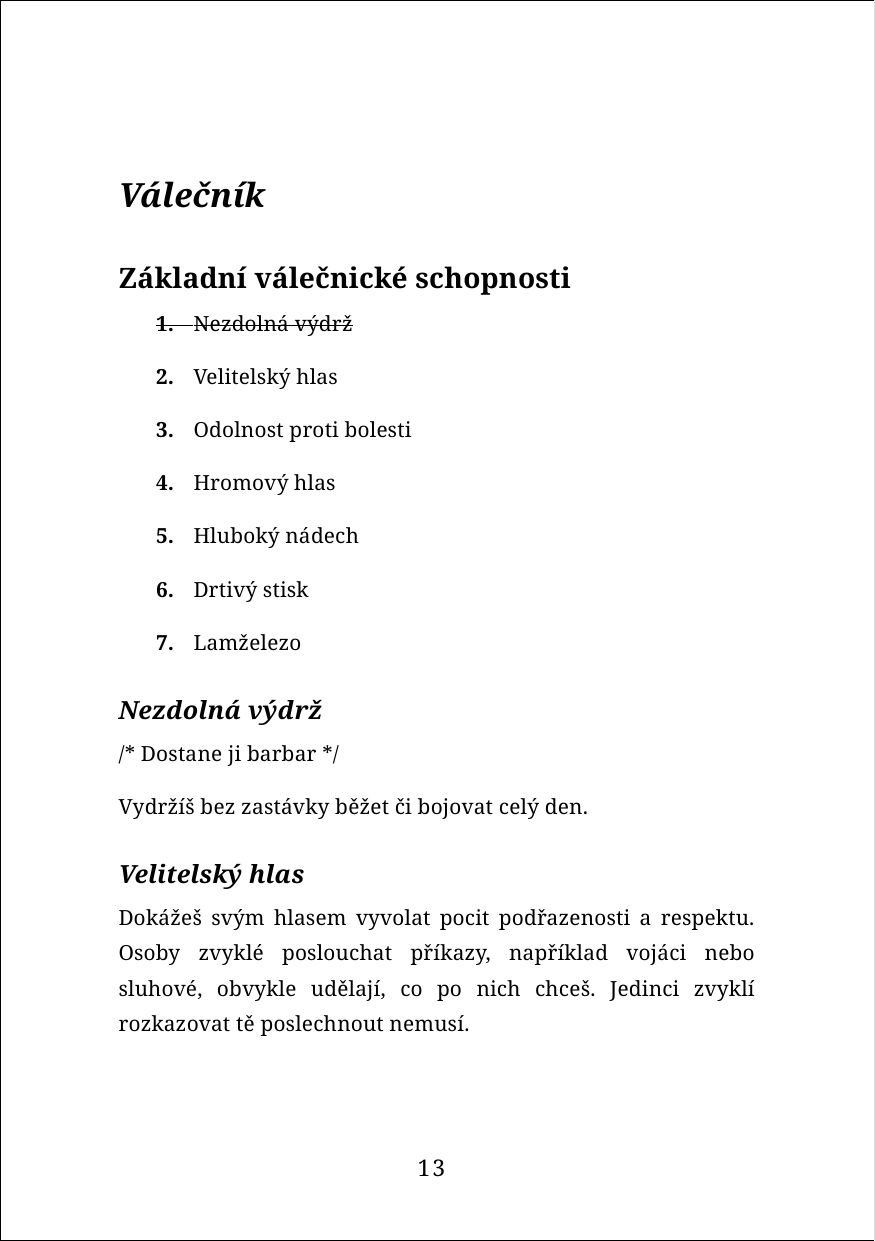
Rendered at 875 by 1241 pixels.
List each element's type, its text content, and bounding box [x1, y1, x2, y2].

text Dokážeš svým hlasem vyvolat pocit podřazenosti a respektu. Osoby zvyklé poslouchat příkazy, například vojáci nebo sluhové, obvykle udělají, co po nich chceš. Jedinci zvyklí rozkazovat tě poslechnout nemusí. [118, 903, 756, 1038]
list Hromový hlas [156, 468, 756, 497]
subtitle Velitelský hlas [118, 857, 756, 891]
text Vydržíš bez zastávky běžet či bojovat celý den. [118, 792, 756, 821]
list Odolnost proti bolesti [156, 415, 756, 443]
list Velitelský hlas [156, 362, 756, 390]
subtitle Základní válečnické schopnosti [118, 258, 756, 297]
list Hluboký nádech [156, 522, 756, 550]
subtitle Válečník [118, 172, 756, 217]
list Nezdolná výdrž [156, 309, 756, 337]
list Drtivý stisk [156, 575, 756, 603]
text /* Dostane ji barbar */ [118, 739, 756, 767]
subtitle Nezdolná výdrž [118, 693, 756, 727]
list Lamželezo [156, 628, 756, 656]
